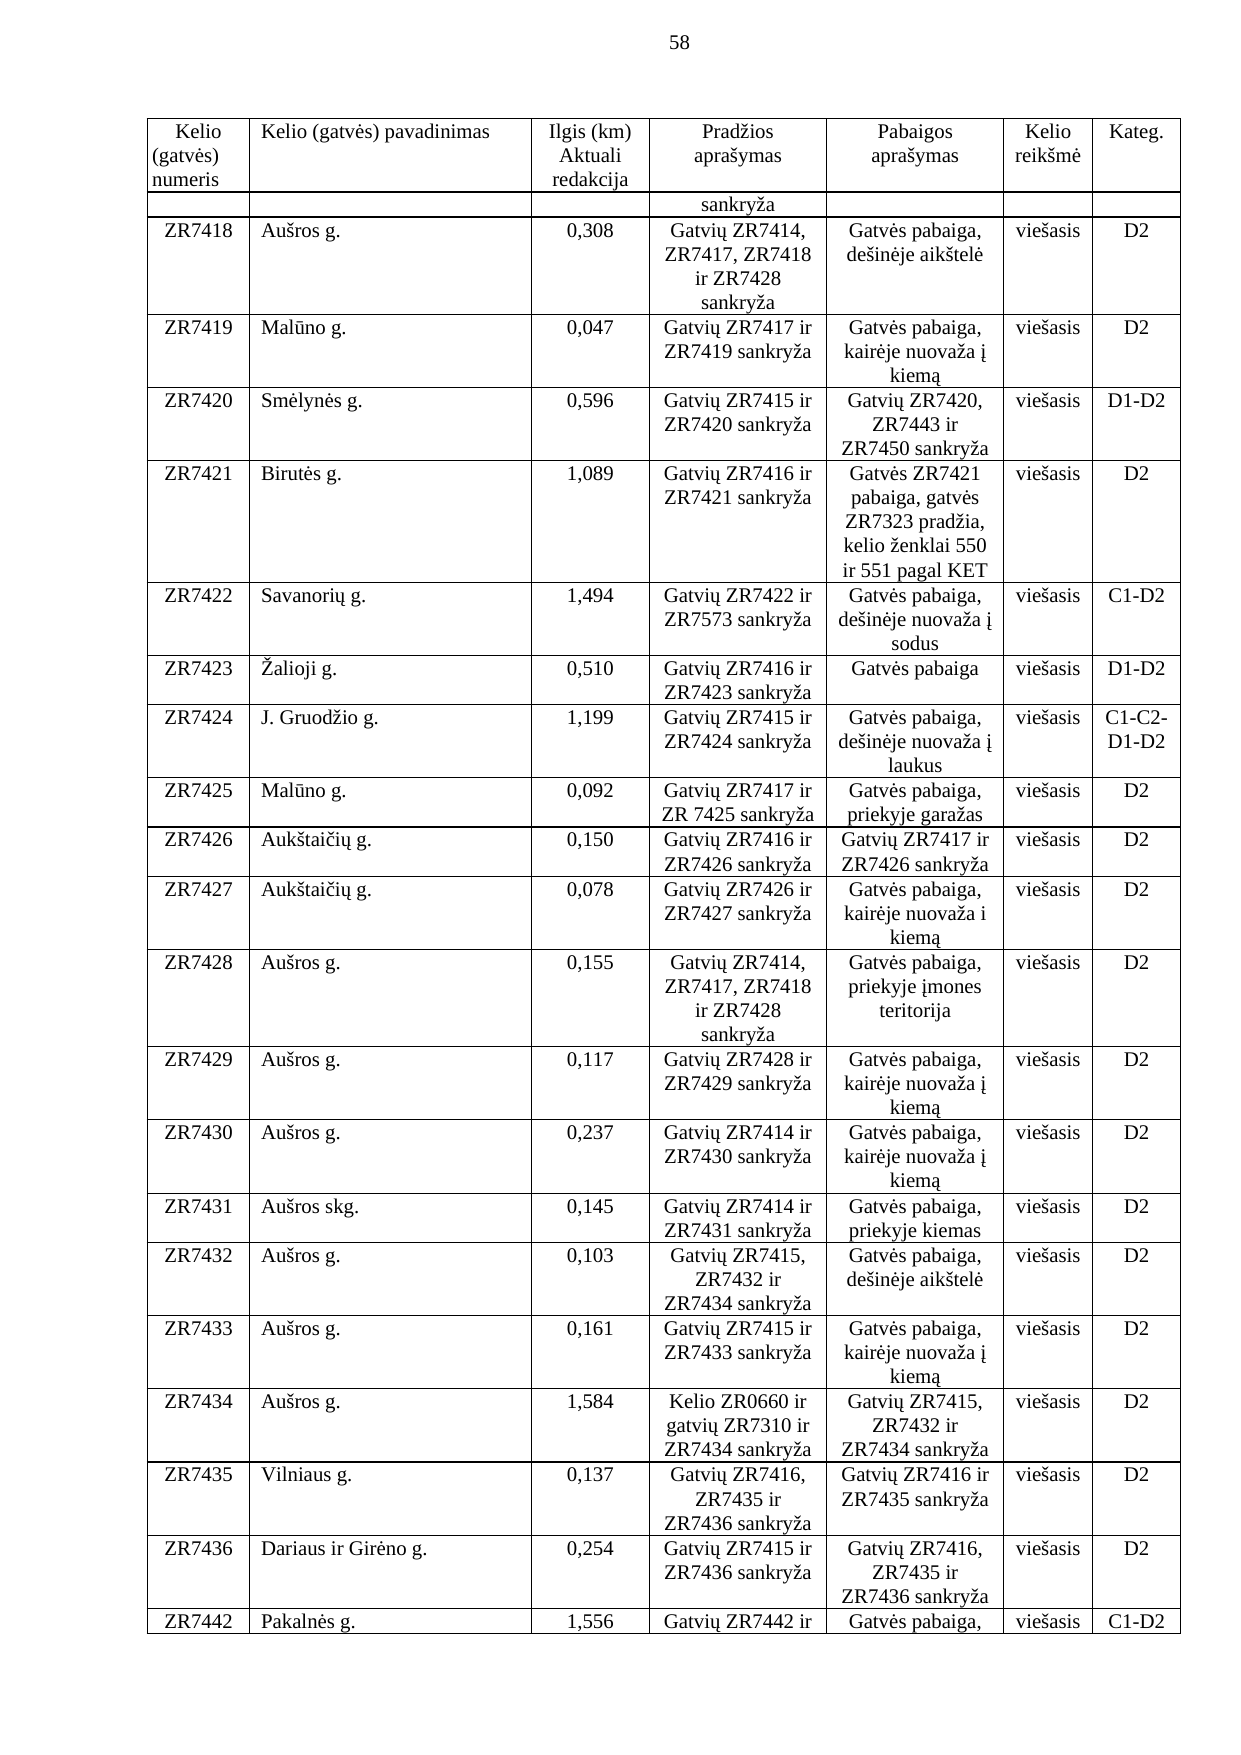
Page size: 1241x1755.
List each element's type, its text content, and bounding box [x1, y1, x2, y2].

table_cell Gatvės ZR7421 pabaiga, gatvės ZR7323 pradžia, kelio ženklai 550 ir 551 pagal KET [827, 461, 1003, 582]
table_cell viešasis [1004, 778, 1092, 826]
table_cell viešasis [1004, 218, 1092, 314]
table_cell ZR7433 [148, 1316, 249, 1388]
table_cell Gatvių ZR7414, ZR7417, ZR7418 ir ZR7428 sankryža [650, 218, 826, 314]
table_cell Gatvės pabaiga, kairėje nuovaža į kiemą [827, 1047, 1003, 1119]
table_header Pabaigos aprašymas [827, 119, 1003, 191]
table_cell Gatvės pabaiga, kairėje nuovaža į kiemą [827, 315, 1003, 387]
table_cell ZR7435 [148, 1463, 249, 1534]
table_cell 0,103 [532, 1243, 649, 1315]
table_cell 1,494 [532, 583, 649, 655]
table_cell Žalioji g. [250, 656, 531, 704]
table_cell Gatvės pabaiga, kairėje nuovaža į kiemą [827, 1120, 1003, 1192]
table_cell Aušros g. [250, 1047, 531, 1119]
table_cell ZR7418 [148, 218, 249, 314]
table_cell ZR7430 [148, 1120, 249, 1192]
table_cell Gatvių ZR7414 ir ZR7431 sankryža [650, 1194, 826, 1242]
table_cell Aušros g. [250, 950, 531, 1046]
table_cell 0,137 [532, 1463, 649, 1534]
table_cell viešasis [1004, 1194, 1092, 1242]
table_cell [827, 193, 1003, 216]
table_cell C1-C2-D1-D2 [1093, 705, 1180, 777]
table_cell Gatvių ZR7416 ir ZR7423 sankryža [650, 656, 826, 704]
table_cell viešasis [1004, 705, 1092, 777]
table_cell 0,254 [532, 1536, 649, 1608]
table_cell 0,145 [532, 1194, 649, 1242]
table_cell viešasis [1004, 1243, 1092, 1315]
table_cell Gatvių ZR7415, ZR7432 ir ZR7434 sankryža [650, 1243, 826, 1315]
table_cell Vilniaus g. [250, 1463, 531, 1534]
table_cell viešasis [1004, 828, 1092, 876]
table_cell D1-D2 [1093, 388, 1180, 460]
table_cell [1004, 193, 1092, 216]
table_cell ZR7436 [148, 1536, 249, 1608]
table_cell viešasis [1004, 583, 1092, 655]
table_cell D2 [1093, 218, 1180, 314]
table_cell 0,596 [532, 388, 649, 460]
table_cell [1093, 193, 1180, 216]
table_cell Gatvių ZR7416 ir ZR7421 sankryža [650, 461, 826, 582]
table_cell 0,308 [532, 218, 649, 314]
table_cell D2 [1093, 877, 1180, 949]
table_cell Gatvės pabaiga, dešinėje aikštelė [827, 218, 1003, 314]
table_cell D2 [1093, 778, 1180, 826]
table_cell Aušros g. [250, 1389, 531, 1461]
table_cell Gatvių ZR7415 ir ZR7420 sankryža [650, 388, 826, 460]
table_cell D2 [1093, 461, 1180, 582]
table_cell Dariaus ir Girėno g. [250, 1536, 531, 1608]
table_cell ZR7428 [148, 950, 249, 1046]
table_cell ZR7442 [148, 1609, 249, 1633]
table_cell Gatvės pabaiga, dešinėje nuovaža į laukus [827, 705, 1003, 777]
table_cell 0,078 [532, 877, 649, 949]
table_cell Gatvių ZR7420, ZR7443 ir ZR7450 sankryža [827, 388, 1003, 460]
table_cell D2 [1093, 1194, 1180, 1242]
table_cell 0,237 [532, 1120, 649, 1192]
table_cell Gatvių ZR7417 ir ZR 7425 sankryža [650, 778, 826, 826]
table_cell Savanorių g. [250, 583, 531, 655]
table_header Kelio (gatvės) pavadinimas [250, 119, 531, 191]
table_cell Kelio ZR0660 ir gatvių ZR7310 ir ZR7434 sankryža [650, 1389, 826, 1461]
table_cell 0,047 [532, 315, 649, 387]
table_cell ZR7424 [148, 705, 249, 777]
table_cell Aukštaičių g. [250, 877, 531, 949]
table_cell D2 [1093, 1047, 1180, 1119]
table_cell D2 [1093, 1316, 1180, 1388]
table_cell D2 [1093, 1389, 1180, 1461]
table_cell Aušros g. [250, 1120, 531, 1192]
table_cell 0,092 [532, 778, 649, 826]
table_cell Gatvės pabaiga, priekyje kiemas [827, 1194, 1003, 1242]
table_cell ZR7432 [148, 1243, 249, 1315]
table_cell ZR7425 [148, 778, 249, 826]
table_cell 1,199 [532, 705, 649, 777]
table_cell Gatvių ZR7442 ir [650, 1609, 826, 1633]
table_cell Gatvių ZR7415 ir ZR7424 sankryža [650, 705, 826, 777]
table_cell Gatvės pabaiga, [827, 1609, 1003, 1633]
table_cell viešasis [1004, 656, 1092, 704]
table_cell Gatvių ZR7417 ir ZR7426 sankryža [827, 828, 1003, 876]
table_cell D2 [1093, 1243, 1180, 1315]
table_cell Gatvių ZR7415 ir ZR7433 sankryža [650, 1316, 826, 1388]
table_cell C1-D2 [1093, 1609, 1180, 1633]
table_cell Aušros g. [250, 218, 531, 314]
table_cell 1,089 [532, 461, 649, 582]
table_header Kelio (gatvės) numeris [148, 119, 249, 191]
table_cell ZR7422 [148, 583, 249, 655]
table_cell Gatvės pabaiga, priekyje garažas [827, 778, 1003, 826]
table_cell Gatvės pabaiga [827, 656, 1003, 704]
table_cell ZR7423 [148, 656, 249, 704]
table_cell viešasis [1004, 1536, 1092, 1608]
table_cell ZR7421 [148, 461, 249, 582]
table_cell Gatvių ZR7415, ZR7432 ir ZR7434 sankryža [827, 1389, 1003, 1461]
table_cell Gatvės pabaiga, kairėje nuovaža į kiemą [827, 1316, 1003, 1388]
table_cell viešasis [1004, 1120, 1092, 1192]
table_cell J. Gruodžio g. [250, 705, 531, 777]
table_cell viešasis [1004, 1047, 1092, 1119]
table_cell Gatvių ZR7416 ir ZR7435 sankryža [827, 1463, 1003, 1534]
table_cell Gatvių ZR7428 ir ZR7429 sankryža [650, 1047, 826, 1119]
table_header Ilgis (km) Aktuali redakcija [532, 119, 649, 191]
table_cell viešasis [1004, 315, 1092, 387]
table_cell 1,584 [532, 1389, 649, 1461]
table_cell Gatvių ZR7416, ZR7435 ir ZR7436 sankryža [650, 1463, 826, 1534]
table_cell ZR7420 [148, 388, 249, 460]
table_cell Smėlynės g. [250, 388, 531, 460]
table_cell [532, 193, 649, 216]
table_cell Gatvės pabaiga, kairėje nuovaža i kiemą [827, 877, 1003, 949]
table_cell ZR7426 [148, 828, 249, 876]
table_cell viešasis [1004, 388, 1092, 460]
table_cell 0,510 [532, 656, 649, 704]
table_cell Gatvių ZR7426 ir ZR7427 sankryža [650, 877, 826, 949]
table_cell Gatvių ZR7416 ir ZR7426 sankryža [650, 828, 826, 876]
table_cell Malūno g. [250, 315, 531, 387]
table_cell Birutės g. [250, 461, 531, 582]
table_cell Gatvių ZR7414, ZR7417, ZR7418 ir ZR7428 sankryža [650, 950, 826, 1046]
table_cell D2 [1093, 1536, 1180, 1608]
table_cell D2 [1093, 828, 1180, 876]
table_cell viešasis [1004, 950, 1092, 1046]
table_cell ZR7431 [148, 1194, 249, 1242]
table_cell D2 [1093, 1463, 1180, 1534]
table_cell 0,150 [532, 828, 649, 876]
table_cell Malūno g. [250, 778, 531, 826]
table_cell Gatvių ZR7415 ir ZR7436 sankryža [650, 1536, 826, 1608]
table_cell Aukštaičių g. [250, 828, 531, 876]
table_cell viešasis [1004, 1316, 1092, 1388]
table_header Kateg. [1093, 119, 1180, 191]
table_cell ZR7434 [148, 1389, 249, 1461]
table_cell Gatvių ZR7422 ir ZR7573 sankryža [650, 583, 826, 655]
table_cell Gatvės pabaiga, dešinėje nuovaža į sodus [827, 583, 1003, 655]
table_cell viešasis [1004, 1463, 1092, 1534]
table_cell 1,556 [532, 1609, 649, 1633]
table_cell 0,117 [532, 1047, 649, 1119]
table_cell viešasis [1004, 1389, 1092, 1461]
table_cell [250, 193, 531, 216]
table_cell [148, 193, 249, 216]
table_cell viešasis [1004, 461, 1092, 582]
table_cell 0,161 [532, 1316, 649, 1388]
table_cell D2 [1093, 315, 1180, 387]
table_cell Gatvių ZR7417 ir ZR7419 sankryža [650, 315, 826, 387]
table_header Pradžios aprašymas [650, 119, 826, 191]
table_cell Gatvių ZR7414 ir ZR7430 sankryža [650, 1120, 826, 1192]
table_cell Pakalnės g. [250, 1609, 531, 1633]
table_cell Gatvės pabaiga, priekyje įmones teritorija [827, 950, 1003, 1046]
table_cell Gatvės pabaiga, dešinėje aikštelė [827, 1243, 1003, 1315]
table_cell 0,155 [532, 950, 649, 1046]
table_cell Aušros g. [250, 1316, 531, 1388]
table_header Kelio reikšmė [1004, 119, 1092, 191]
table_cell sankryža [650, 193, 826, 216]
table_cell Gatvių ZR7416, ZR7435 ir ZR7436 sankryža [827, 1536, 1003, 1608]
table_cell C1-D2 [1093, 583, 1180, 655]
table_cell viešasis [1004, 1609, 1092, 1633]
table_cell D1-D2 [1093, 656, 1180, 704]
table_cell ZR7427 [148, 877, 249, 949]
table_cell D2 [1093, 950, 1180, 1046]
table_cell ZR7429 [148, 1047, 249, 1119]
table_cell ZR7419 [148, 315, 249, 387]
table_cell viešasis [1004, 877, 1092, 949]
table_cell Aušros g. [250, 1243, 531, 1315]
table_cell Aušros skg. [250, 1194, 531, 1242]
table_cell D2 [1093, 1120, 1180, 1192]
